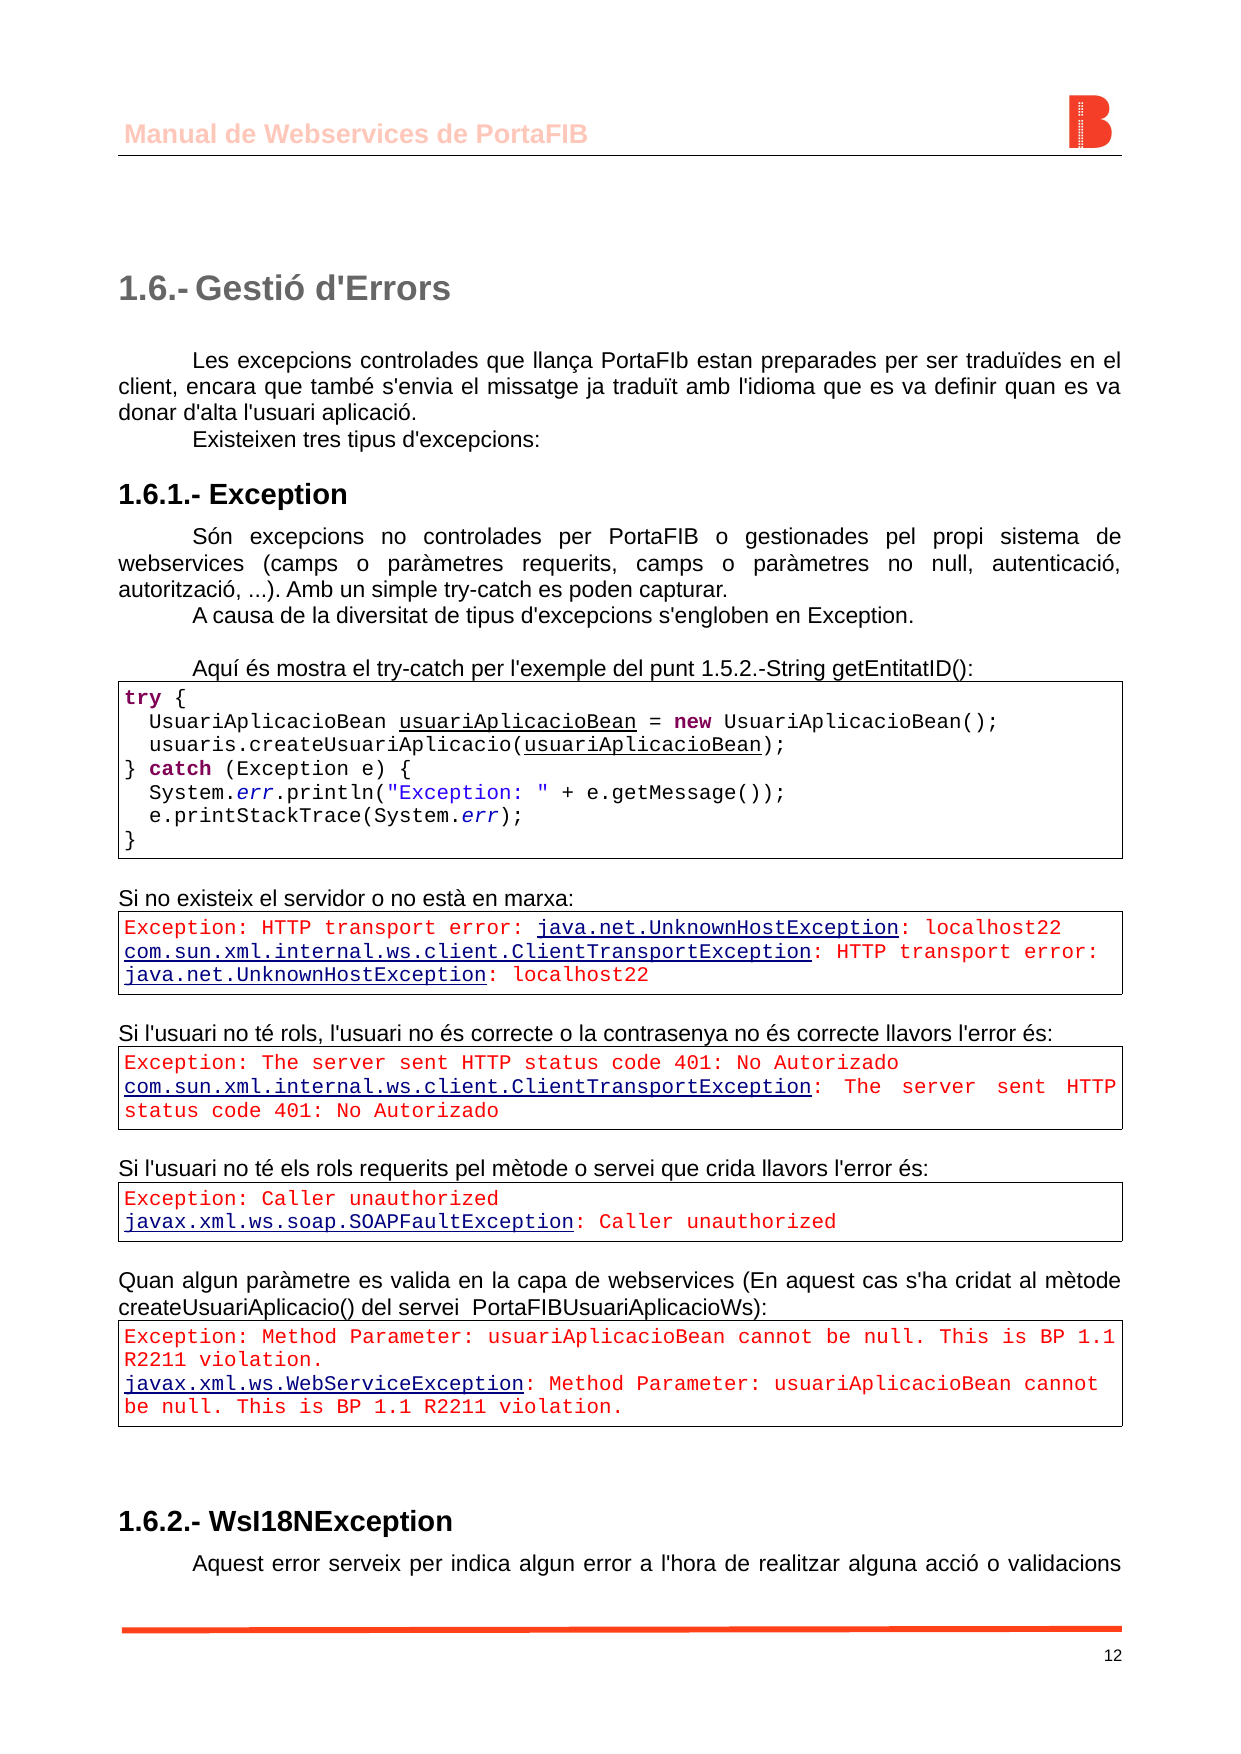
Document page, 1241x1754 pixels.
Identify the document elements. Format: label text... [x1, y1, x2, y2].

table_header Exception: HTTP transport error: java.net.UnknownHostException: localhost22 com.sun.xml.internal.ws.client.ClientTransportException: HTTP transport error: java.net.UnknownHostException: localhost22 [119, 912, 1122, 994]
table_header try { UsuariAplicacioBean usuariAplicacioBean = new UsuariAplicacioBean(); usuaris.createUsuariAplicacio(usuariAplicacioBean); } catch (Exception e) { System.err.println("Exception: " + e.getMessage()); e.printStackTrace(System.err); } [119, 682, 1122, 858]
text Existeixen tres tipus d'excepcions: [118, 426, 1122, 452]
text Les excepcions controlades que llança PortaFIb estan preparades per ser traduïdes en el client, encara que també s'envia el missatge ja traduït amb l'idioma que es va definir quan es va donar d'alta l'usuari aplicació. [118, 347, 1122, 426]
table_header Exception: Method Parameter: usuariAplicacioBean cannot be null. This is BP 1.1 R2211 violation. javax.xml.ws.WebServiceException: Method Parameter: usuariAplicacioBean cannot be null. This is BP 1.1 R2211 violation. [119, 1321, 1122, 1426]
text Si no existeix el servidor o no està en marxa: [118, 885, 1122, 911]
text Aquí és mostra el try-catch per l'exemple del punt 1.5.2.-String getEntitatID(): [118, 655, 1122, 681]
text Quan algun paràmetre es valida en la capa de webservices (En aquest cas s'ha cridat al mètode createUsuariAplicacio() del servei PortaFIBUsuariAplicacioWs): [118, 1267, 1122, 1320]
text A causa de la diversitat de tipus d'excepcions s'engloben en Exception. [118, 602, 1122, 628]
text Aquest error serveix per indica algun error a l'hora de realitzar alguna acció o validacions [118, 1550, 1122, 1576]
table_header Exception: The server sent HTTP status code 401: No Autorizado com.sun.xml.internal.ws.client.ClientTransportException: The server sent HTTP status code 401: No Autorizado [119, 1047, 1122, 1129]
table_header Exception: Caller unauthorized javax.xml.ws.soap.SOAPFaultException: Caller unauthorized [119, 1183, 1122, 1241]
text Si l'usuari no té els rols requerits pel mètode o servei que crida llavors l'error és: [118, 1155, 1122, 1182]
subtitle WsI18NException [118, 1504, 1122, 1537]
subtitle Gestió d'Errors [118, 267, 1122, 308]
picture [1063, 94, 1117, 150]
text Si l'usuari no té rols, l'usuari no és correcte o la contrasenya no és correcte llavors l'error és: [118, 1020, 1122, 1046]
text Són excepcions no controlades per PortaFIB o gestionades pel propi sistema de webservices (camps o paràmetres requerits, camps o paràmetres no null, autenticació, autorització, ...). Amb un simple try-catch es poden capturar. [118, 523, 1122, 602]
subtitle Exception [118, 477, 1122, 511]
